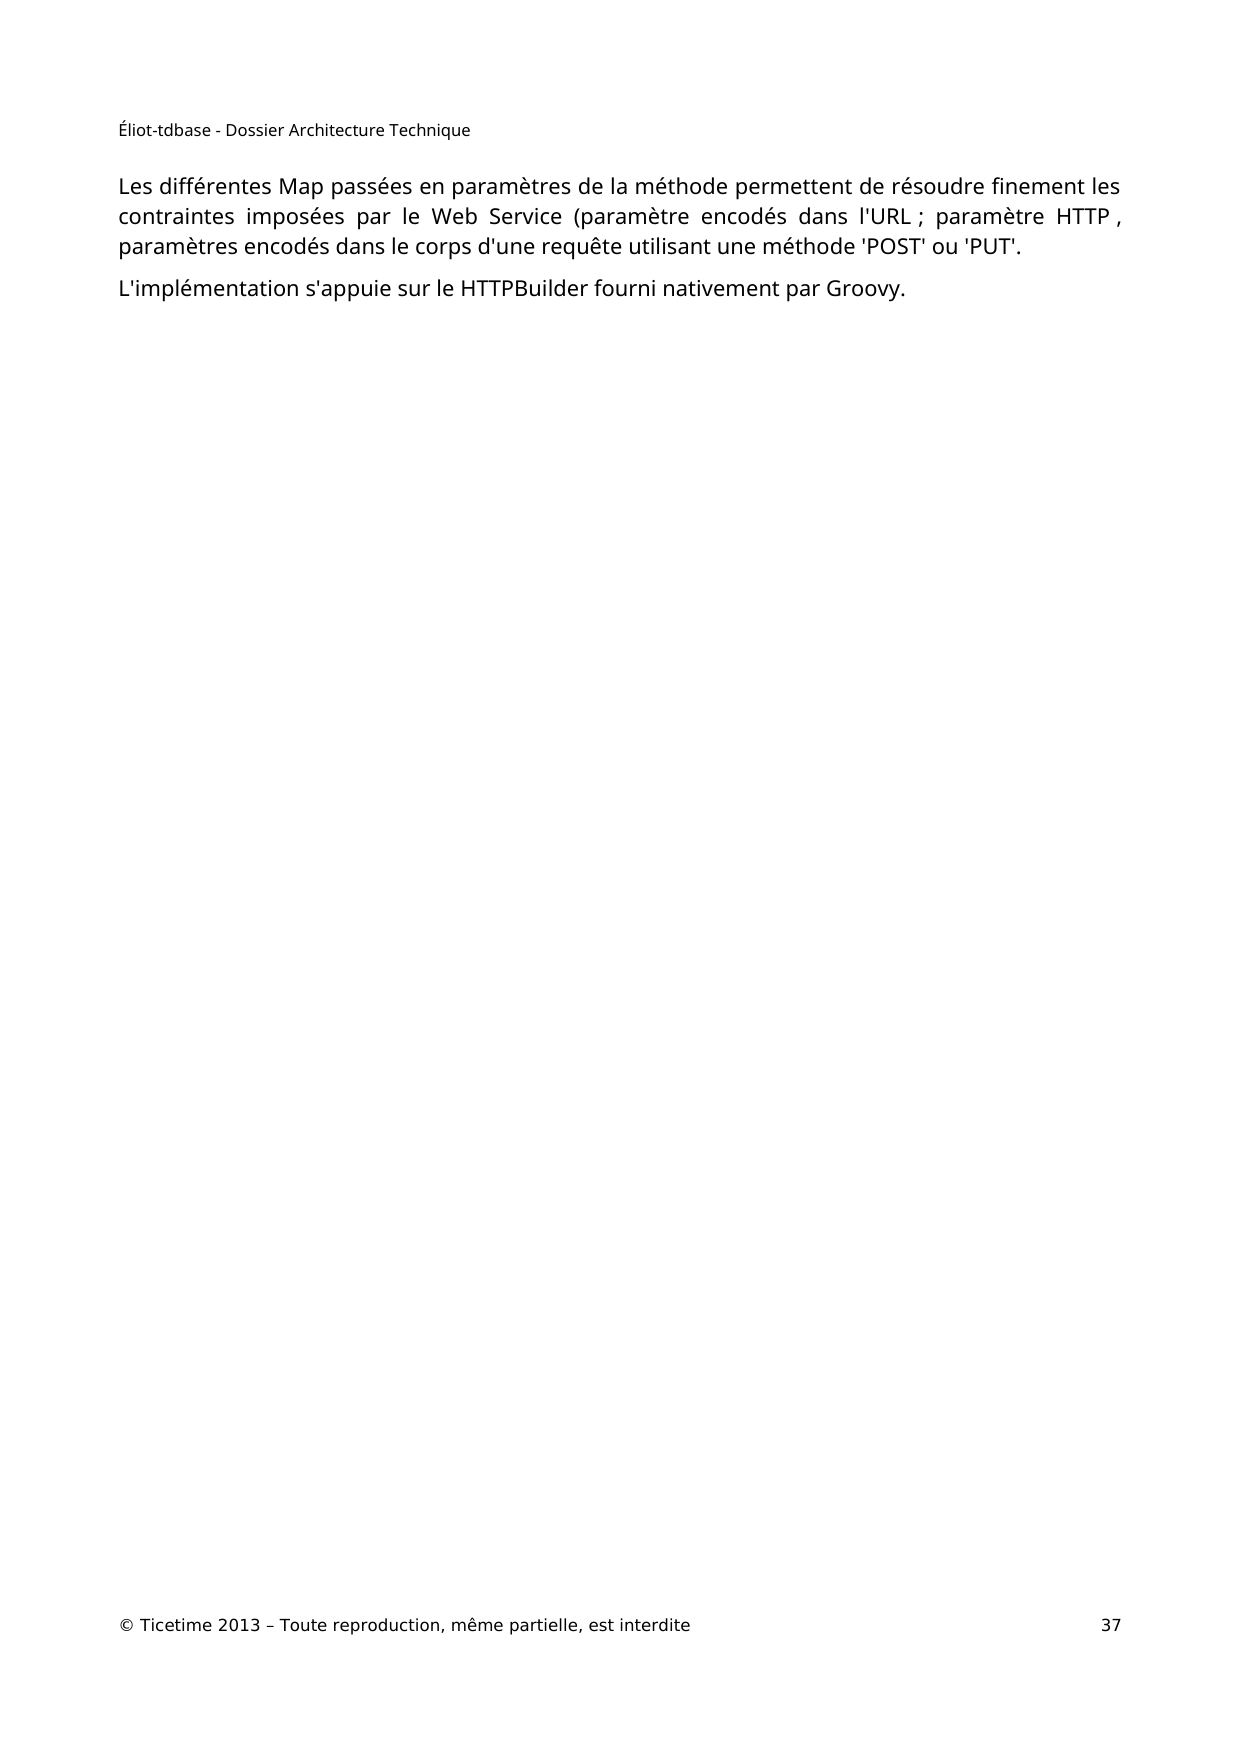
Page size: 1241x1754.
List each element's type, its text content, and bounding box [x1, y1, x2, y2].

text Les différentes Map passées en paramètres de la méthode permettent de résoudre finement les contraintes imposées par le Web Service (paramètre encodés dans l'URL ; paramètre HTTP , paramètres encodés dans le corps d'une requête utilisant une méthode 'POST' ou 'PUT'. [118, 171, 1122, 261]
text L'implémentation s'appuie sur le HTTPBuilder fourni nativement par Groovy. [118, 272, 1122, 302]
